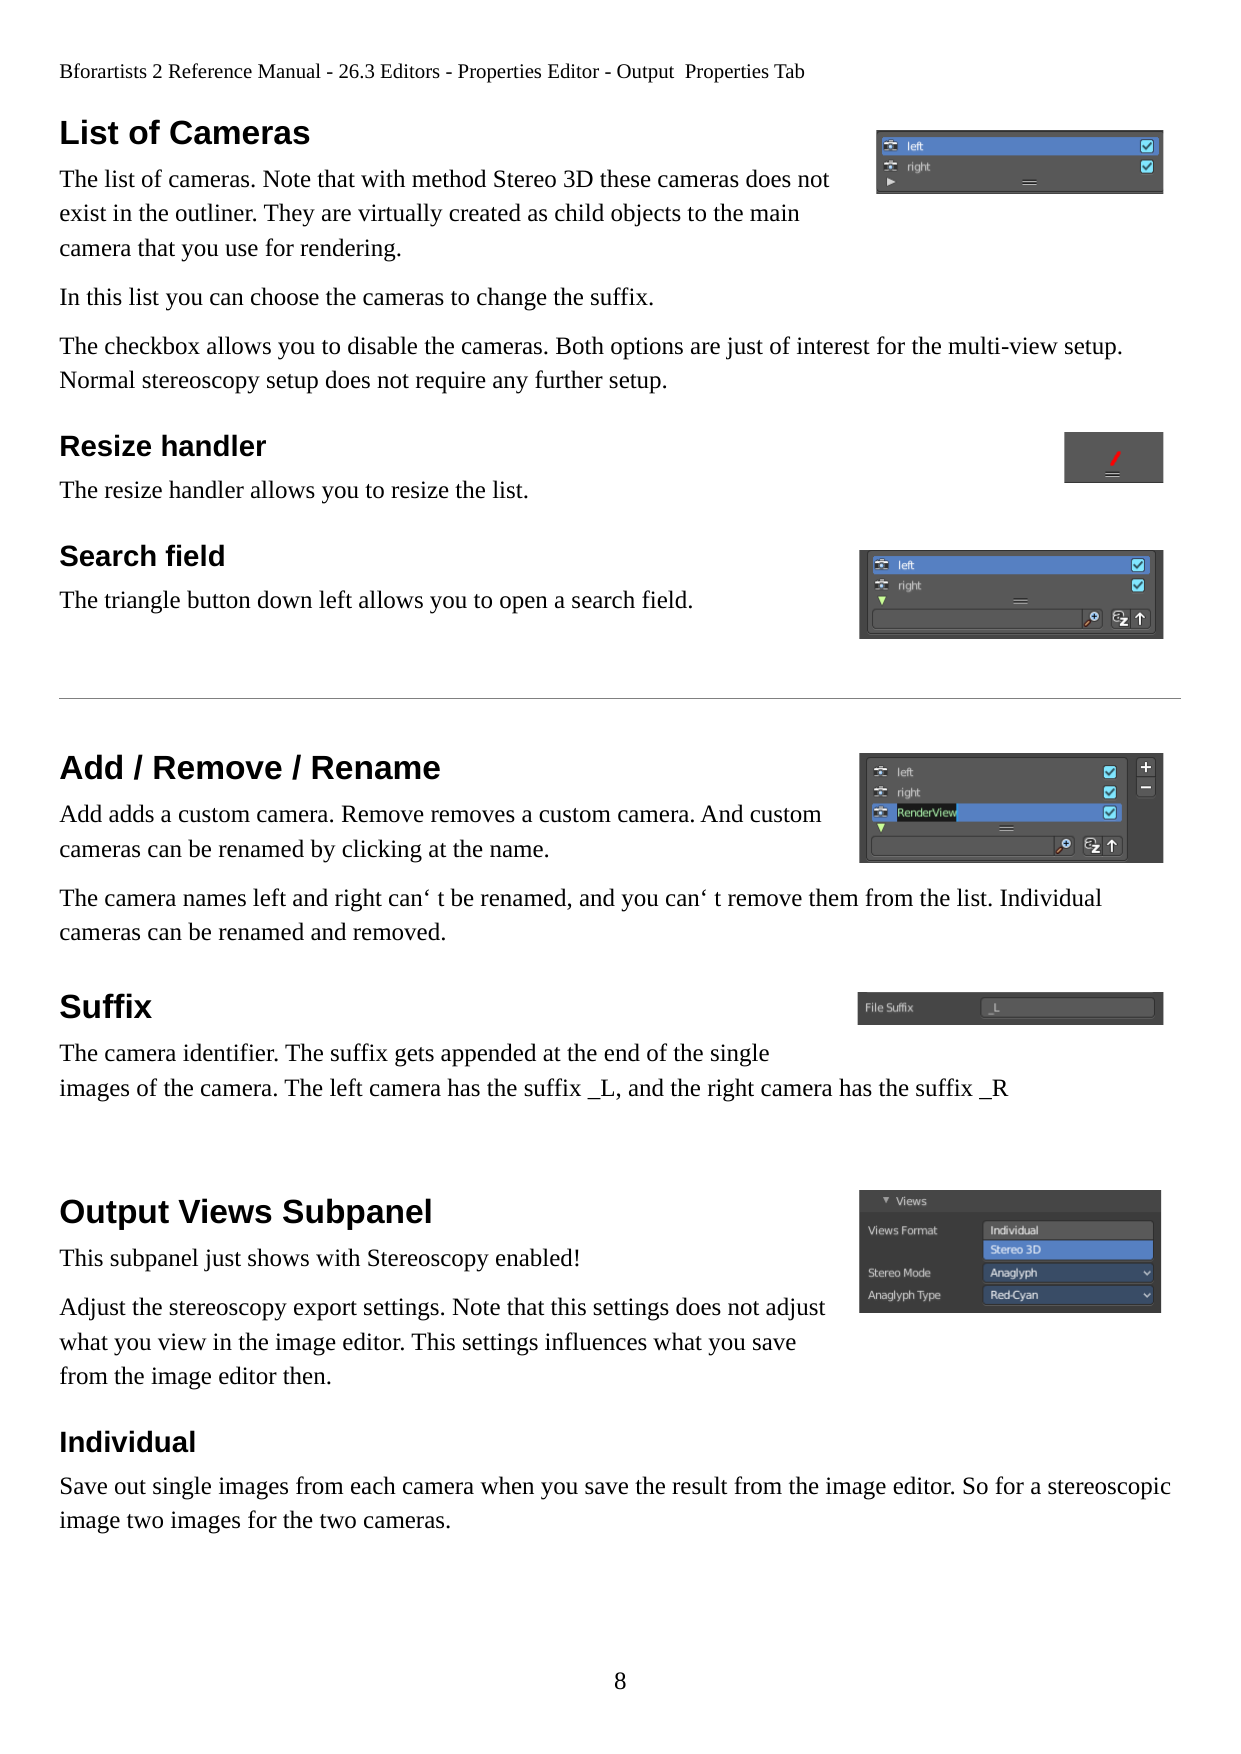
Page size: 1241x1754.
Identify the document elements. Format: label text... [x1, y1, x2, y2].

picture [857, 992, 1164, 1025]
picture [1064, 432, 1164, 483]
text Adjust the stereoscopy export settings. Note that this settings does not adjust what you view in the image editor. This settings influences what you save from the image editor then. [59, 1292, 1181, 1390]
text The list of cameras. Note that with method Stereo 3D these cameras does not exist in the outliner. They are virtually created as child objects to the main camera that you use for rendering. [59, 164, 1181, 261]
text Save out single images from each camera when you save the result from the image editor. So for a stereoscopic image two images for the two cameras. [59, 1471, 1181, 1534]
subtitle Add / Remove / Rename [59, 748, 1181, 787]
subtitle Search field [59, 539, 1181, 573]
text The resize handler allows you to resize the list. [59, 475, 1181, 504]
subtitle List of Cameras [59, 113, 1181, 151]
text The camera identifier. The suffix gets appended at the end of the single images of the camera. The left camera has the suffix _L, and the right camera has the suffix _R [59, 1038, 1181, 1102]
subtitle Output Views Subpanel [59, 1192, 859, 1231]
text This subpanel just shows with Stereoscopy enabled! [59, 1243, 859, 1272]
text The camera names left and right can‘ t be renamed, and you can‘ t remove them from the list. Individual cameras can be renamed and removed. [59, 883, 1181, 946]
text Add adds a custom camera. Remove removes a custom camera. And custom cameras can be renamed by clicking at the name. [59, 799, 859, 863]
picture [859, 753, 1164, 863]
picture [859, 1190, 1162, 1313]
subtitle Resize handler [59, 429, 1181, 463]
text The triangle button down left allows you to open a search field. [59, 585, 859, 614]
picture [876, 130, 1164, 194]
subtitle Suffix [59, 987, 1181, 1026]
subtitle [1162, 1192, 1181, 1231]
text In this list you can choose the cameras to change the suffix. [59, 282, 1181, 311]
subtitle Individual [59, 1425, 1181, 1458]
picture [859, 550, 1164, 639]
text The checkbox allows you to disable the cameras. Both options are just of interest for the multi-view setup. Normal stereoscopy setup does not require any further setup. [59, 331, 1181, 394]
